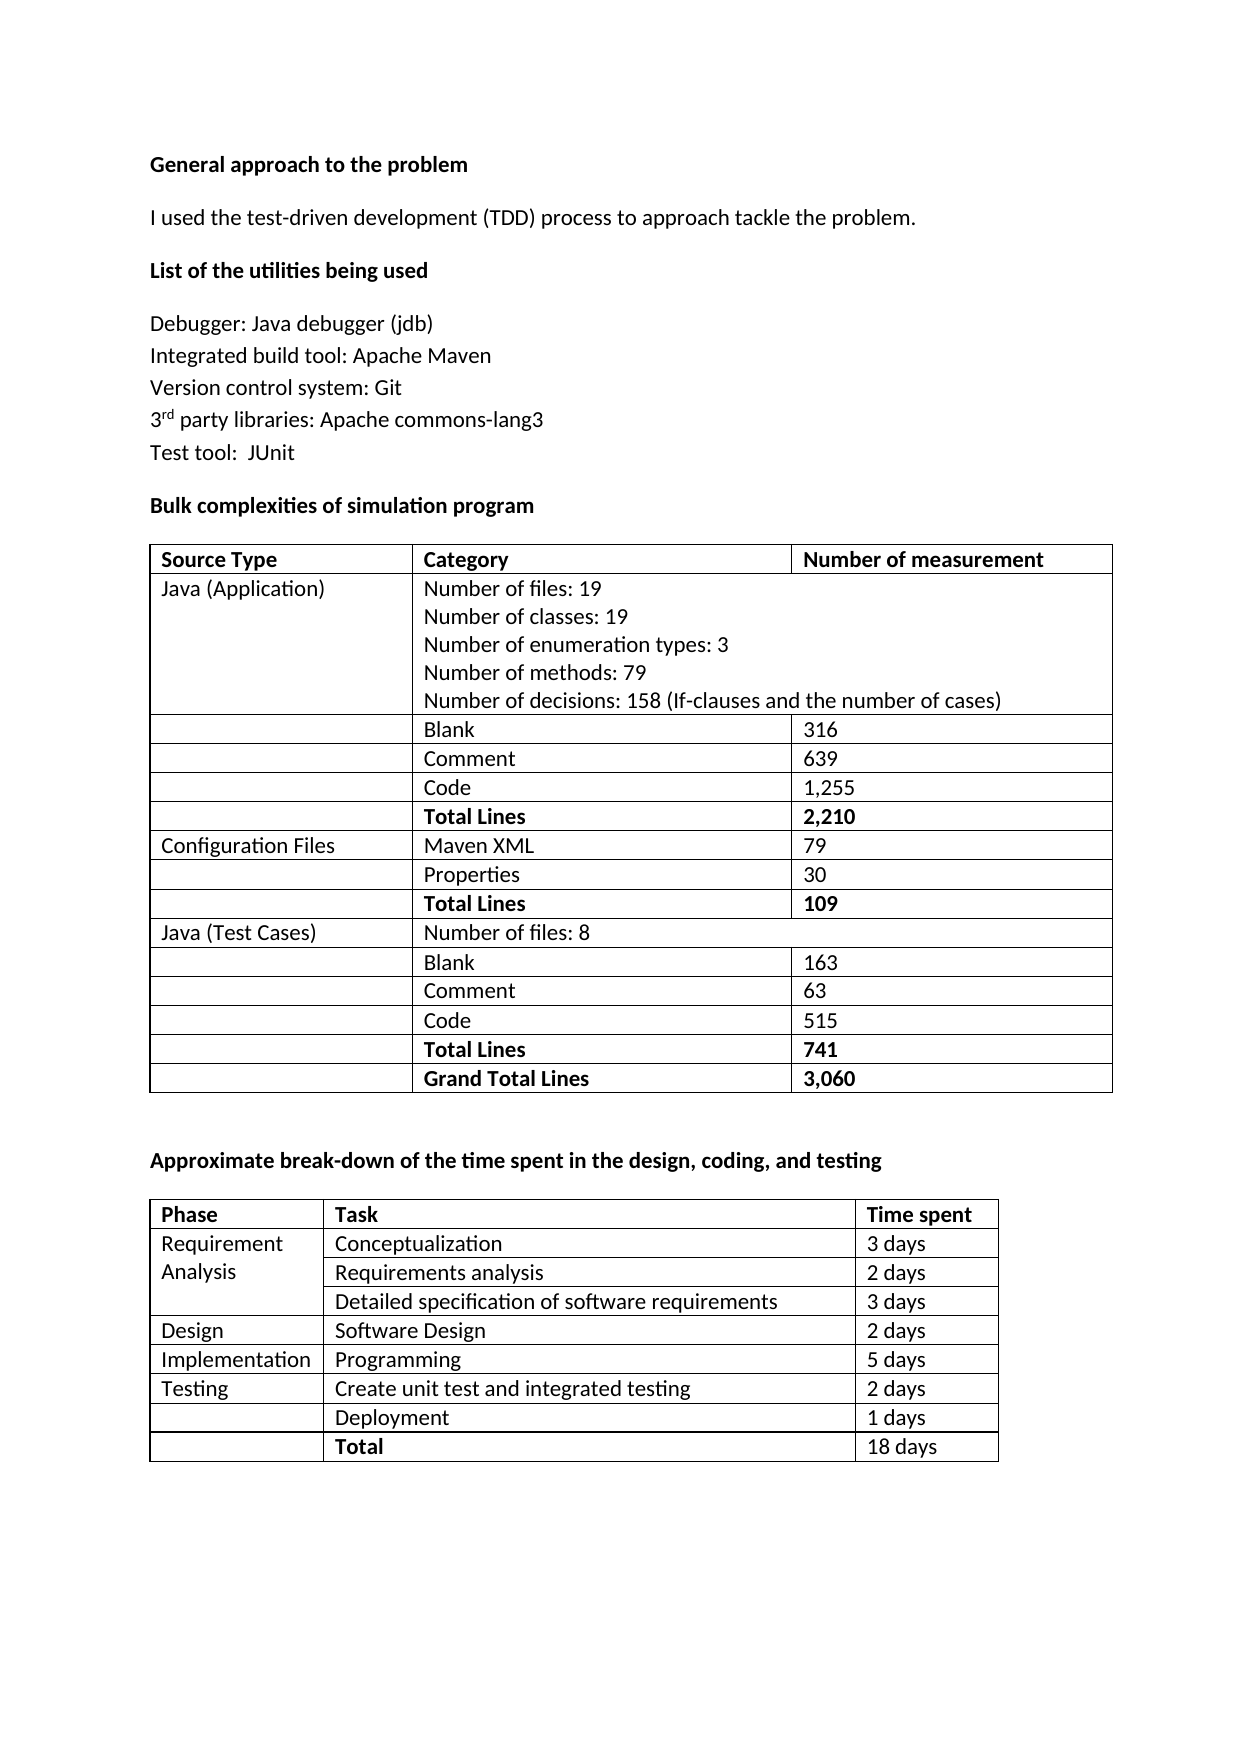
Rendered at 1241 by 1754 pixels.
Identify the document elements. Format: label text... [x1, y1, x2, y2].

table_cell Total Lines [413, 802, 791, 830]
table_header Task [324, 1200, 855, 1228]
table_cell Implementation [151, 1345, 323, 1373]
table_cell [151, 977, 412, 1005]
table_cell 163 [792, 948, 1112, 976]
table_cell [151, 860, 412, 888]
table_cell Comment [413, 977, 791, 1005]
table_cell Comment [413, 744, 791, 772]
table_cell 79 [792, 831, 1112, 859]
table_header Category [413, 545, 791, 573]
table_cell Requirement Analysis [151, 1229, 323, 1315]
table_cell [151, 773, 412, 801]
table_cell Code [413, 773, 791, 801]
table_cell [151, 715, 412, 743]
table_cell [151, 1404, 323, 1431]
table_cell 3,060 [792, 1064, 1112, 1092]
text Approximate break-down of the time spent in the design, coding, and testing [150, 1146, 1090, 1174]
table_cell Number of files: 19 Number of classes: 19 Number of enumeration types: 3 Number of methods: 79 Number of decisions: 158 (If-clauses and the number of cases) [413, 574, 1112, 714]
table_cell 2 days [856, 1316, 998, 1344]
table_cell 2 days [856, 1258, 998, 1286]
table_cell Programming [324, 1345, 855, 1373]
table_cell 639 [792, 744, 1112, 772]
table_cell Total Lines [413, 1035, 791, 1063]
table_cell Properties [413, 860, 791, 888]
table_cell 30 [792, 860, 1112, 888]
table_header Phase [151, 1200, 323, 1228]
table_cell Total [324, 1433, 855, 1461]
table_cell 3 days [856, 1287, 998, 1315]
table_cell 2 days [856, 1374, 998, 1402]
text Debugger: Java debugger (jdb) Integrated build tool: Apache Maven Version control system: Git 3rd party libraries: Apache commons-lang3 Test tool: JUnit [150, 309, 1090, 466]
text Bulk complexities of simulation program [150, 491, 1090, 519]
table_cell 63 [792, 977, 1112, 1005]
table_cell [151, 1035, 412, 1063]
table_cell 1,255 [792, 773, 1112, 801]
table_header Time spent [856, 1200, 998, 1228]
table_cell Requirements analysis [324, 1258, 855, 1286]
table_cell 741 [792, 1035, 1112, 1063]
table_cell Deployment [324, 1404, 855, 1431]
table_cell Java (Application) [151, 574, 412, 714]
table_cell [151, 1006, 412, 1034]
table_cell 3 days [856, 1229, 998, 1257]
table_cell Blank [413, 715, 791, 743]
table_cell Total Lines [413, 890, 791, 917]
table_cell [151, 1064, 412, 1092]
table_cell Configuration Files [151, 831, 412, 859]
table_cell Code [413, 1006, 791, 1034]
text I used the test-driven development (TDD) process to approach tackle the problem. [150, 203, 1090, 231]
table_cell 5 days [856, 1345, 998, 1373]
table_cell 1 days [856, 1404, 998, 1431]
table_cell Maven XML [413, 831, 791, 859]
table_cell Software Design [324, 1316, 855, 1344]
table_cell Detailed specification of software requirements [324, 1287, 855, 1315]
table_cell Grand Total Lines [413, 1064, 791, 1092]
table_cell Blank [413, 948, 791, 976]
table_cell Conceptualization [324, 1229, 855, 1257]
table_cell 2,210 [792, 802, 1112, 830]
table_cell 515 [792, 1006, 1112, 1034]
table_cell Create unit test and integrated testing [324, 1374, 855, 1402]
table_header Source Type [151, 545, 412, 573]
table_cell Number of files: 8 [413, 919, 1112, 947]
table_cell [151, 802, 412, 830]
table_cell 316 [792, 715, 1112, 743]
table_cell [151, 1433, 323, 1461]
text General approach to the problem [150, 150, 1090, 178]
table_cell [151, 890, 412, 917]
table_cell Design [151, 1316, 323, 1344]
table_cell 109 [792, 890, 1112, 917]
table_header Number of measurement [792, 545, 1112, 573]
table_cell [151, 744, 412, 772]
table_cell 18 days [856, 1433, 998, 1461]
table_cell [151, 948, 412, 976]
table_cell Java (Test Cases) [151, 919, 412, 947]
text List of the utilities being used [150, 256, 1090, 284]
table_cell Testing [151, 1374, 323, 1402]
